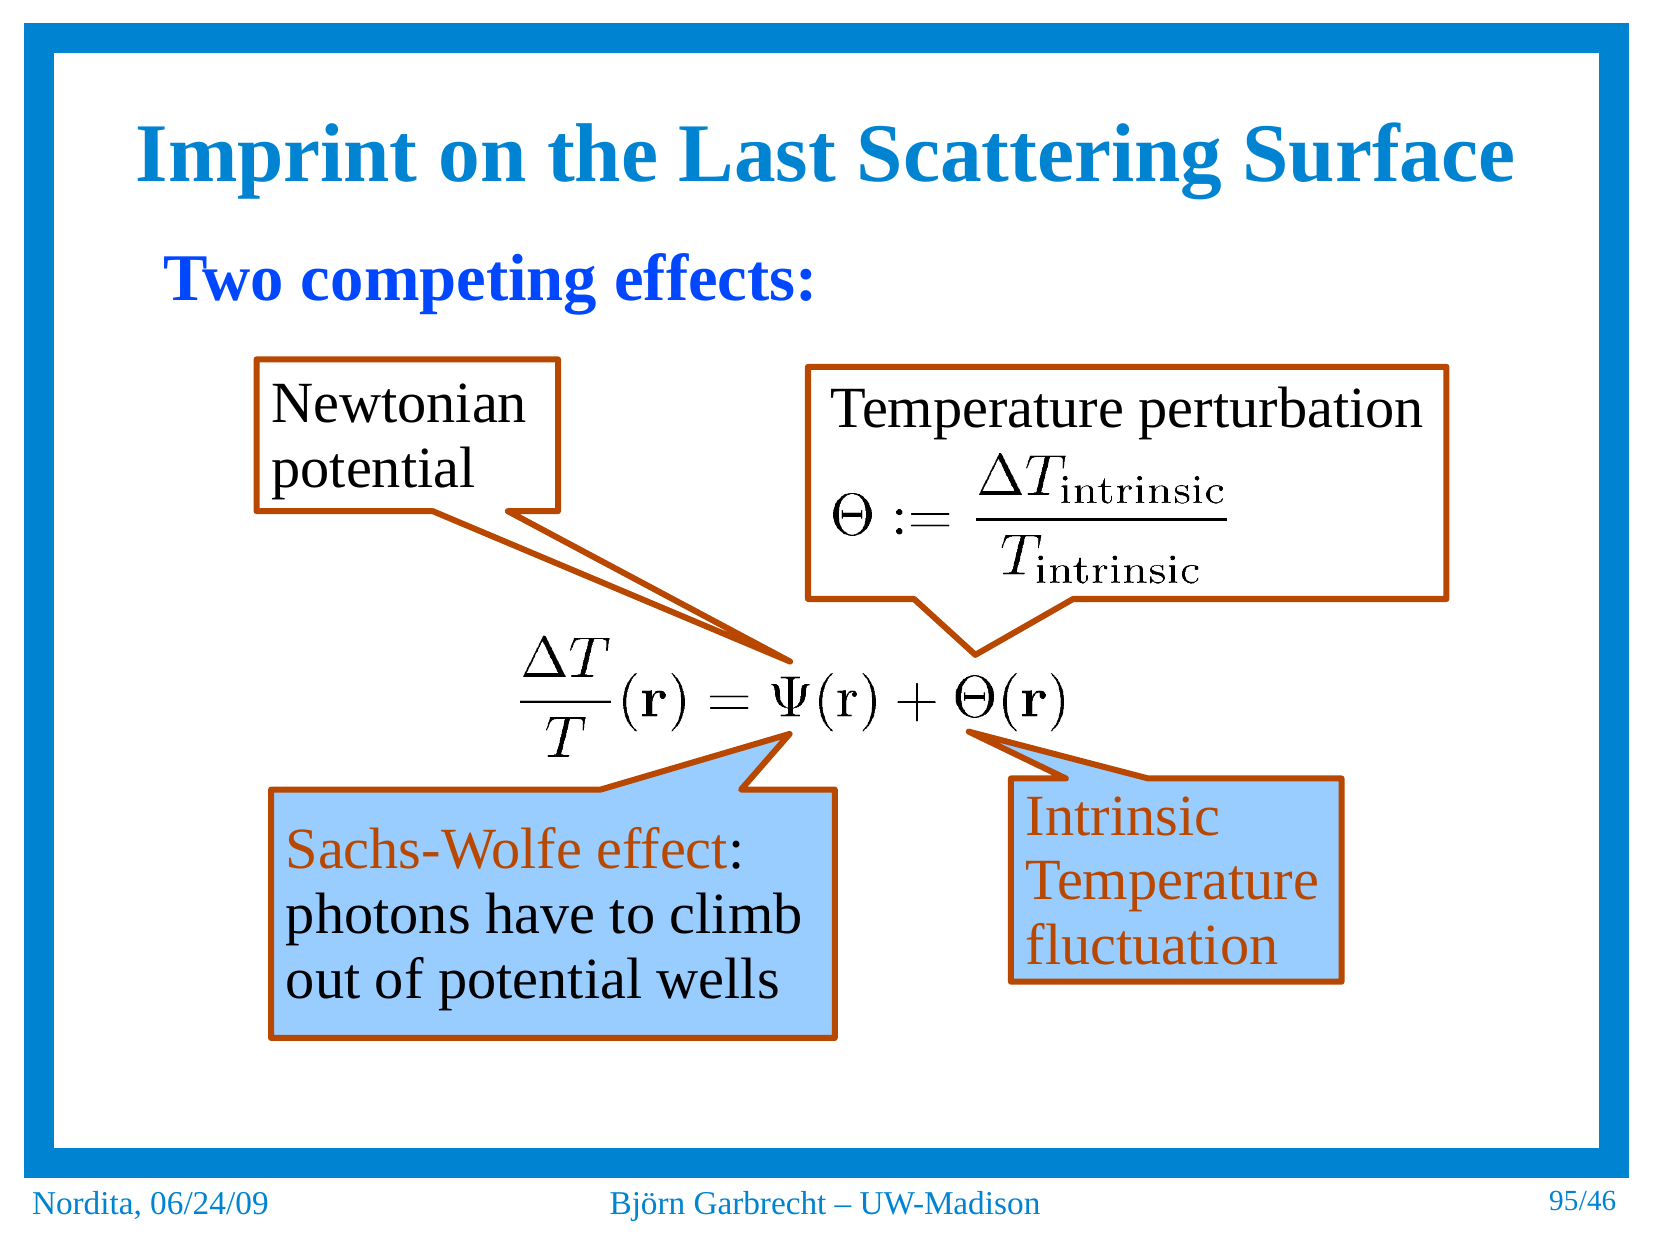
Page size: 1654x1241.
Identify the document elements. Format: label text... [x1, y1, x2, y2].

picture [825, 448, 1234, 589]
text_box Temperature perturbation [816, 370, 1440, 454]
title Imprint on the Last Scattering Surface [82, 31, 1571, 275]
text_box Newtonian potential [256, 359, 791, 662]
text_box Sachs-Wolfe effect: photons have to climb out of potential wells [271, 760, 835, 1038]
picture [955, 631, 1009, 650]
text_box Two competing effects: [148, 233, 828, 336]
text_box Intrinsic Temperature fluctuation [1010, 759, 1342, 982]
picture [515, 631, 1075, 760]
